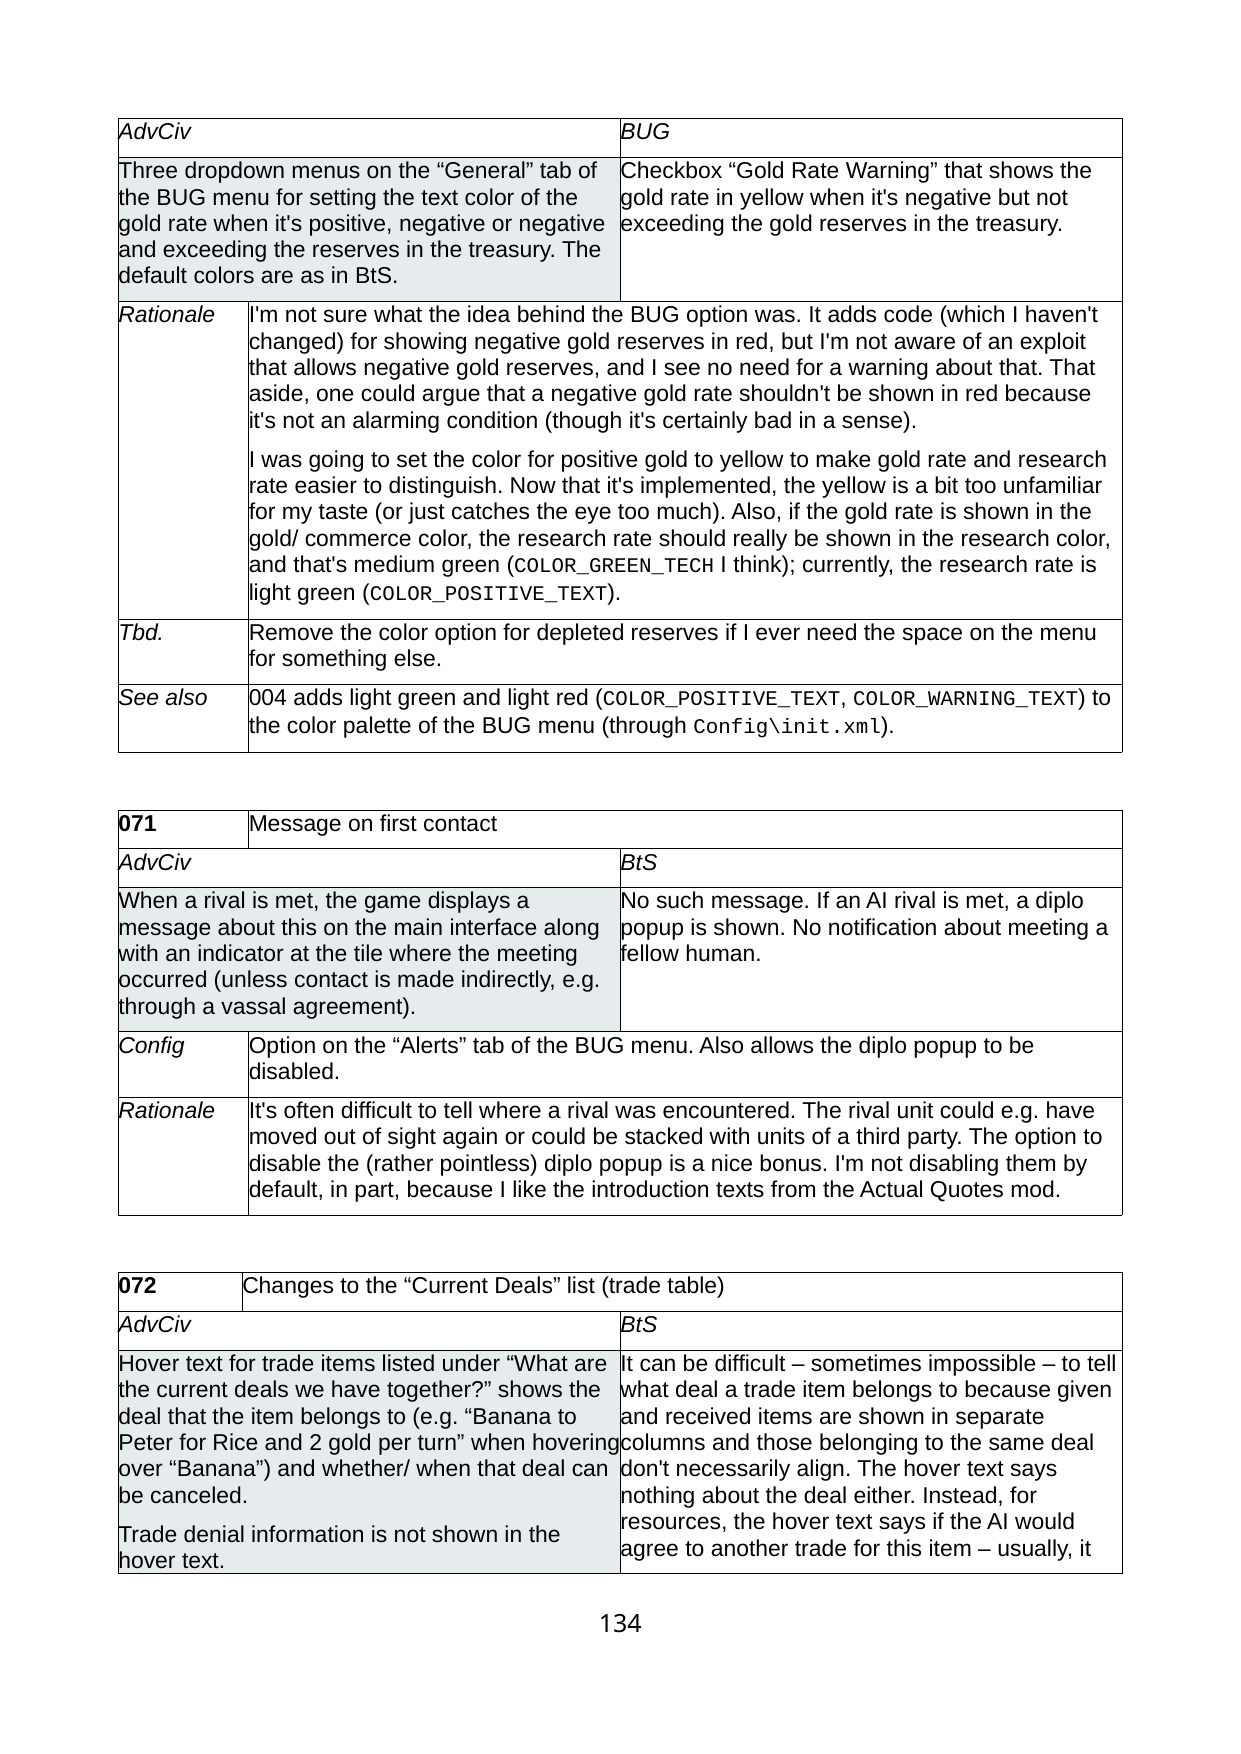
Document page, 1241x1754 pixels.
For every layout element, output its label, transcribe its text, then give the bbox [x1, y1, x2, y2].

table_cell I'm not sure what the idea behind the BUG option was. It adds code (which I haven't changed) for showing negative gold reserves in red, but I'm not aware of an exploit that allows negative gold reserves, and I see no need for a warning about that. That aside, one could argue that a negative gold rate shouldn't be shown in red because it's not an alarming condition (though it's certainly bad in a sense). I was going to set the color for positive gold to yellow to make gold rate and research rate easier to distinguish. Now that it's implemented, the yellow is a bit too unfamiliar for my taste (or just catches the eye too much). Also, if the gold rate is shown in the gold/ commerce color, the research rate should really be shown in the research color, and that's medium green (COLOR_GREEN_TECH I think); currently, the research rate is light green (COLOR_POSITIVE_TEXT). [249, 302, 1122, 619]
table_cell Checkbox “Gold Rate Warning” that shows the gold rate in yellow when it's negative but not exceeding the gold reserves in the treasury. [621, 158, 1122, 301]
table_cell Rationale [119, 1098, 248, 1214]
table_cell Rationale [119, 302, 248, 619]
table_cell Option on the “Alerts” tab of the BUG menu. Also allows the diplo popup to be disabled. [249, 1032, 1122, 1097]
table_cell It's often difficult to tell where a rival was encountered. The rival unit could e.g. have moved out of sight again or could be stacked with units of a third party. The option to disable the (rather pointless) diplo popup is a nice bonus. I'm not disabling them by default, in part, because I like the introduction texts from the Actual Quotes mod. [249, 1098, 1122, 1214]
table_header 072 [119, 1273, 242, 1311]
table_cell Tbd. [119, 620, 248, 684]
table_cell BUG [621, 119, 1122, 157]
table_cell AdvCiv [119, 849, 620, 887]
table_cell When a rival is met, the game displays a message about this on the main interface along with an indicator at the tile where the meeting occurred (unless contact is made indirectly, e.g. through a vassal agreement). [119, 888, 620, 1031]
table_cell 004 adds light green and light red (COLOR_POSITIVE_TEXT, COLOR_WARNING_TEXT) to the color palette of the BUG menu (through Config\init.xml). [249, 685, 1122, 752]
table_header Changes to the “Current Deals” list (trade table) [243, 1273, 1122, 1311]
table_header Message on first contact [249, 811, 1122, 848]
table_cell BtS [621, 849, 1122, 887]
table_cell AdvCiv [119, 119, 620, 157]
table_cell Remove the color option for depleted reserves if I ever need the space on the menu for something else. [249, 620, 1122, 684]
table_cell Hover text for trade items listed under “What are the current deals we have together?” shows the deal that the item belongs to (e.g. “Banana to Peter for Rice and 2 gold per turn” when hovering over “Banana”) and whether/ when that deal can be canceled. Trade denial information is not shown in the hover text. [119, 1351, 620, 1573]
table_header 071 [119, 811, 248, 848]
table_cell Config [119, 1032, 248, 1097]
table_cell No such message. If an AI rival is met, a diplo popup is shown. No notification about meeting a fellow human. [621, 888, 1122, 1031]
table_cell BtS [621, 1312, 1122, 1350]
table_cell See also [119, 685, 248, 752]
table_cell AdvCiv [119, 1312, 620, 1350]
table_cell Three dropdown menus on the “General” tab of the BUG menu for setting the text color of the gold rate when it's positive, negative or negative and exceeding the reserves in the treasury. The default colors are as in BtS. [119, 158, 620, 301]
table_cell It can be difficult – sometimes impossible – to tell what deal a trade item belongs to because given and received items are shown in separate columns and those belonging to the same deal don't necessarily align. The hover text says nothing about the deal either. Instead, for resources, the hover text says if the AI would agree to another trade for this item – usually, it [621, 1351, 1122, 1573]
